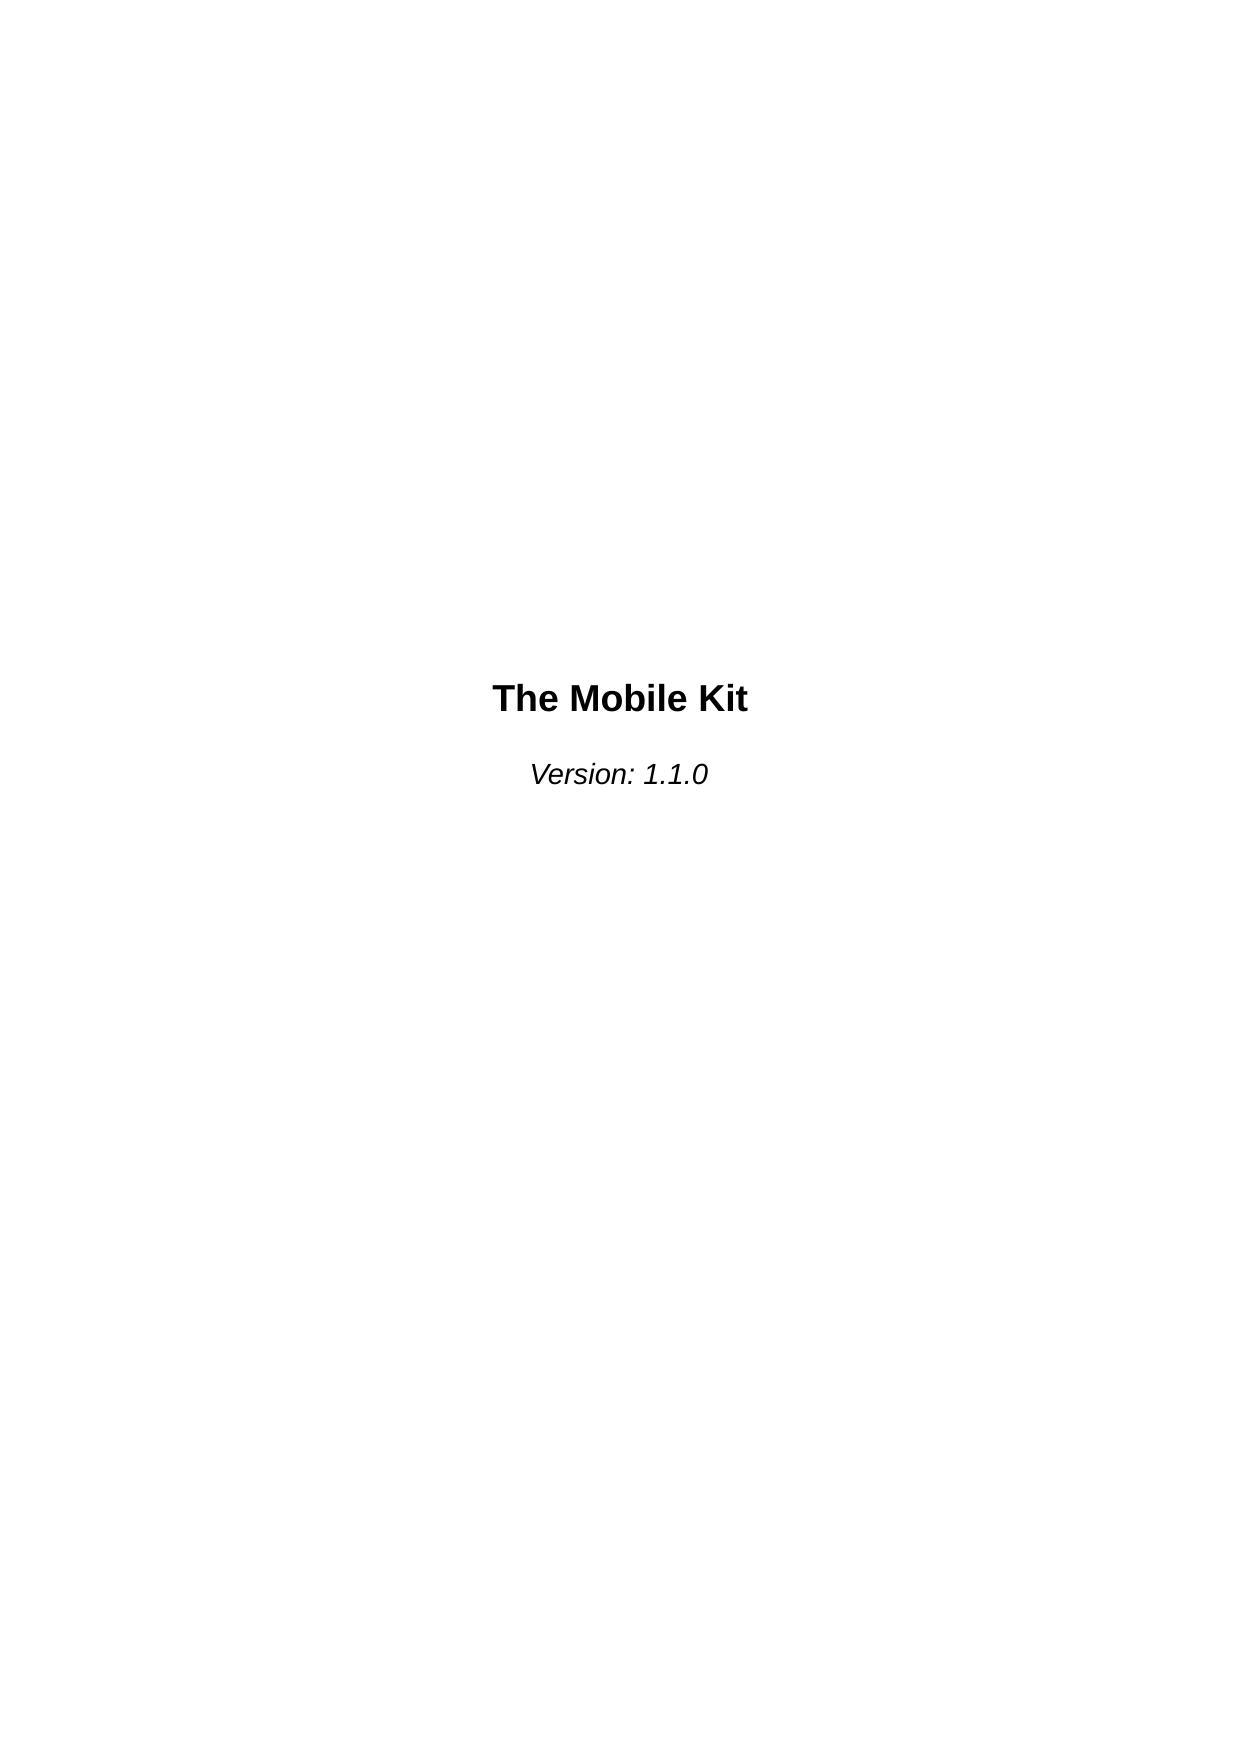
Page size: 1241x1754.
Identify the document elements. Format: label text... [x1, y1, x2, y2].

subtitle Version: 1.1.0 [118, 757, 1122, 790]
title The Mobile Kit [118, 676, 1122, 719]
